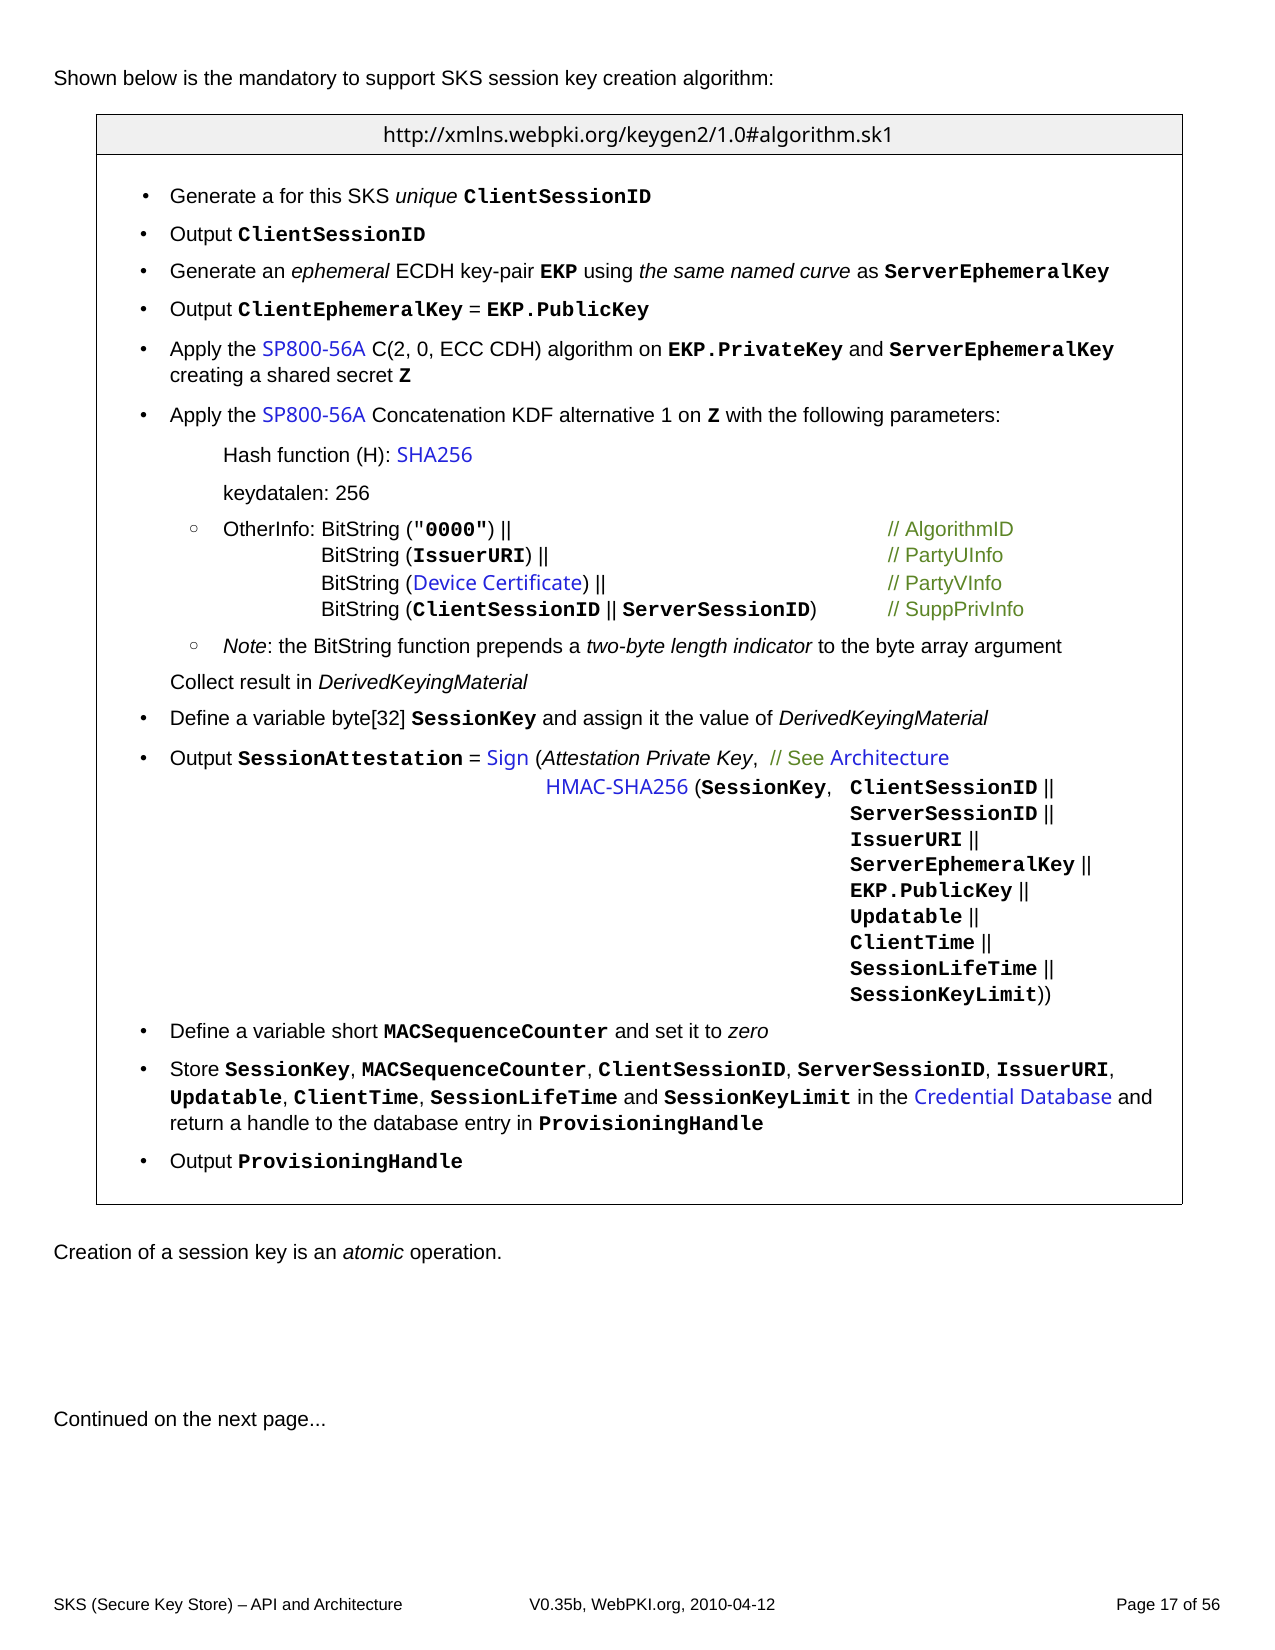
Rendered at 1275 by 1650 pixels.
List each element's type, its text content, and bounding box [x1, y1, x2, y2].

text Shown below is the mandatory to support SKS session key creation algorithm: [53, 66, 1221, 114]
text Creation of a session key is an atomic operation. [53, 1240, 1221, 1264]
table_cell Generate a for this SKS unique ClientSessionID Output ClientSessionID Generate an ephemeral ECDH key-pair EKP using the same named curve as ServerEphemeralKey Output ClientEphemeralKey = EKP.PublicKey Apply the SP800-56A C(2, 0, ECC CDH) algorithm on EKP.PrivateKey and ServerEphemeralKey creating a shared secret Z Apply the SP800-56A Concatenation KDF alternative 1 on Z with the following parameters: Hash function (H): SHA256 keydatalen: 256 OtherInfo: BitString ("0000") || // AlgorithmID BitString (IssuerURI) || // PartyUInfo BitString (Device Certificate) || // PartyVInfo BitString (ClientSessionID || ServerSessionID) // SuppPrivInfo Note: the BitString function prepends a two-byte length indicator to the byte array argument Collect result in DerivedKeyingMaterial Define a variable byte[32] SessionKey and assign it the value of DerivedKeyingMaterial Output SessionAttestation = Sign (Attestation Private Key, // See Architecture HMAC-SHA256 (SessionKey, ClientSessionID || ServerSessionID || IssuerURI || ServerEphemeralKey || EKP.PublicKey || Updatable || ClientTime || SessionLifeTime || SessionKeyLimit)) Define a variable short MACSequenceCounter and set it to zero Store SessionKey, MACSequenceCounter, ClientSessionID, ServerSessionID, IssuerURI, Updatable, ClientTime, SessionLifeTime and SessionKeyLimit in the Credential Database and return a handle to the database entry in ProvisioningHandle Output ProvisioningHandle [97, 155, 1182, 1204]
text Continued on the next page... [53, 1407, 1221, 1431]
table_header http://xmlns.webpki.org/keygen2/1.0#algorithm.sk1 [97, 115, 1182, 154]
